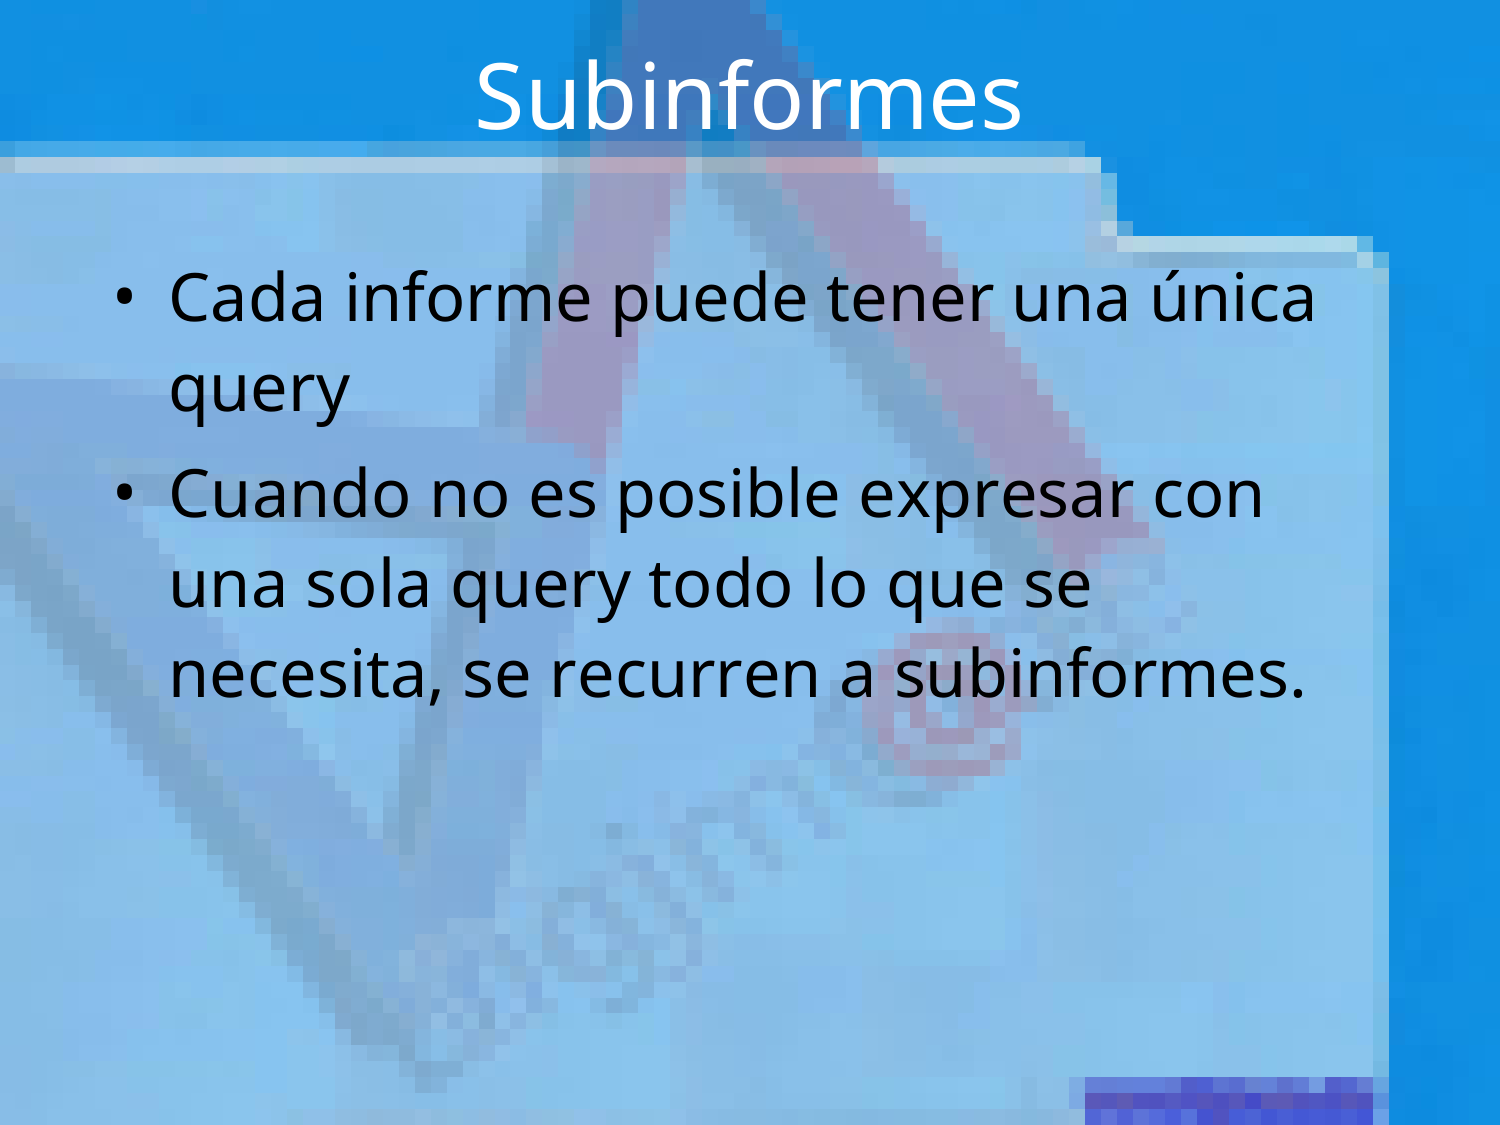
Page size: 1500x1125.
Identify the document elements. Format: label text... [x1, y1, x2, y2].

list Cada informe puede tener una única query Cuando no es posible expresar con una sola query todo lo que se necesita, se recurren a subinformes. [112, 249, 1388, 1001]
title Subinformes [112, 0, 1388, 214]
picture [0, 0, 1500, 1125]
